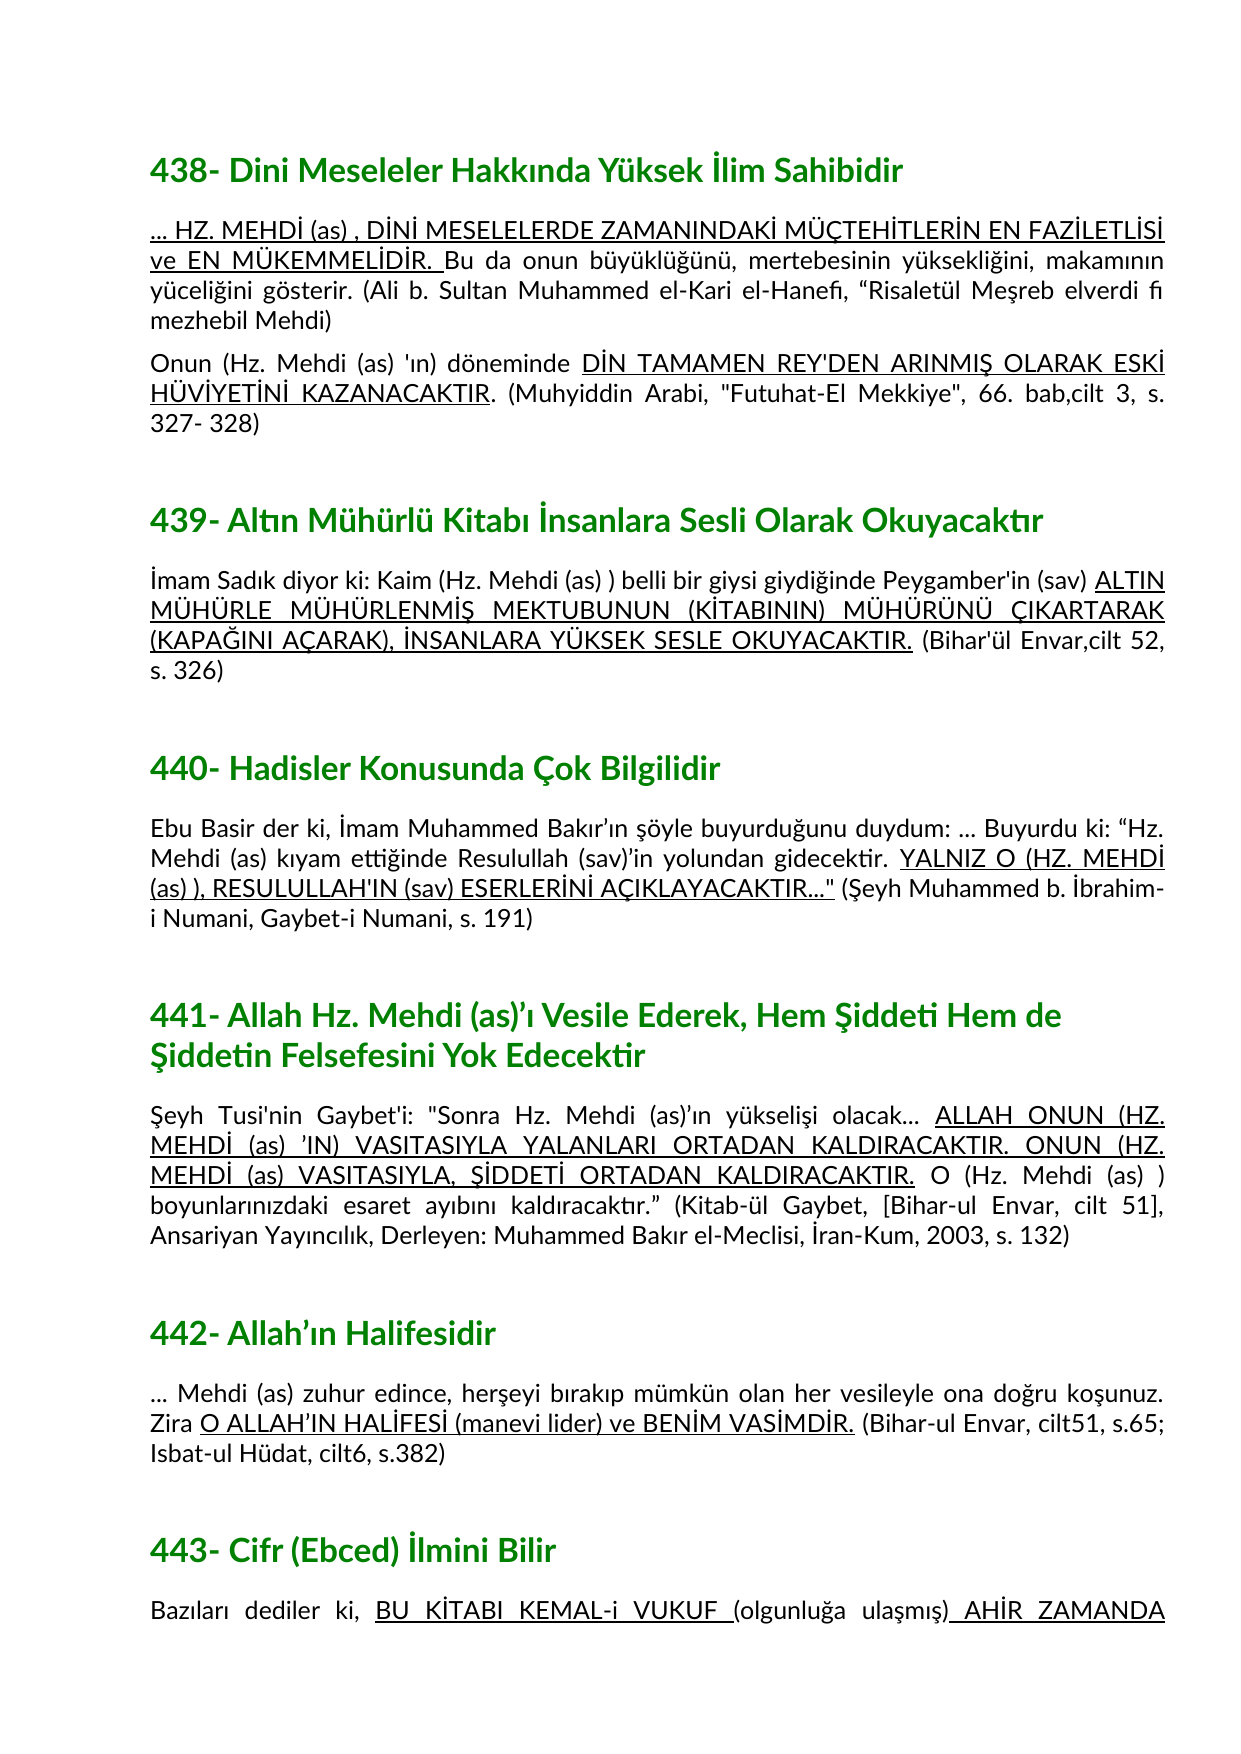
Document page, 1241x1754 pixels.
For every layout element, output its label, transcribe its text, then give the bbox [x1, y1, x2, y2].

text Onun (Hz. Mehdi (as) 'ın) döneminde DİN TAMAMEN REY'DEN ARINMIŞ OLARAK ESKİ HÜVİYETİNİ KAZANACAKTIR. (Muhyiddin Arabi, "Futuhat-El Mekkiye", 66. bab,cilt 3, s. 327- 328) [150, 347, 1165, 437]
subtitle 443- Cifr (Ebced) İlmini Bilir [150, 1530, 1165, 1570]
subtitle 438- Dini Meseleler Hakkında Yüksek İlim Sahibidir [150, 150, 1165, 190]
text MEHDİ (as) VASITASIYLA, ŞİDDETİ ORTADAN KALDIRACAKTIR. O (Hz. Mehdi (as) ) boyunlarınızdaki esaret ayıbını kaldıracaktır.” (Kitab-ül Gaybet, [Bihar-ul Envar, cilt 51], Ansariyan Yayıncılık, Derleyen: Muhammed Bakır el-Meclisi, İran-Kum, 2003, s. 132) [150, 1158, 1165, 1250]
text ve EN MÜKEMMELİDİR. Bu da onun büyüklüğünü, mertebesinin yüksekliğini, makamının yüceliğini gösterir. (Ali b. Sultan Muhammed el-Kari el-Hanefi, “Risaletül Meşreb elverdi fi mezhebil Mehdi) [150, 243, 1165, 335]
text ... HZ. MEHDİ (as) , DİNİ MESELELERDE ZAMANINDAKİ MÜÇTEHİTLERİN EN FAZİLETLİSİ [150, 215, 1165, 241]
text (KAPAĞINI AÇARAK), İNSANLARA YÜKSEK SESLE OKUYACAKTIR. (Bihar'ül Envar,cilt 52, s. 326) [150, 623, 1165, 685]
subtitle 442- Allah’ın Halifesidir [150, 1312, 1165, 1352]
subtitle 441- Allah Hz. Mehdi (as)’ı Vesile Ederek, Hem Şiddeti Hem de Şiddetin Felsefesini Yok Edecektir [150, 995, 1165, 1075]
text Ebu Basir der ki, İmam Muhammed Bakır’ın şöyle buyurduğunu duydum: ... Buyurdu ki: “Hz. Mehdi (as) kıyam ettiğinde Resulullah (sav)’in yolundan gidecektir. YALNIZ O (HZ. MEHDİ (as) ), RESULULLAH'IN (sav) ESERLERİNİ AÇIKLAYACAKTIR..." (Şeyh Muhammed b. İbrahim-i Numani, Gaybet-i Numani, s. 191) [150, 812, 1165, 932]
text Şeyh Tusi'nin Gaybet'i: "Sonra Hz. Mehdi (as)’ın yükselişi olacak... ALLAH ONUN (HZ. MEHDİ (as) ’IN) VASITASIYLA YALANLARI ORTADAN KALDIRACAKTIR. ONUN (HZ. [150, 1100, 1165, 1156]
text Bazıları dediler ki, BU KİTABI KEMAL-i VUKUF (olgunluğa ulaşmış) AHİR ZAMANDA [150, 1595, 1165, 1625]
text İmam Sadık diyor ki: Kaim (Hz. Mehdi (as) ) belli bir giysi giydiğinde Peygamber'in (sav) ALTIN MÜHÜRLE MÜHÜRLENMİŞ MEKTUBUNUN (KİTABININ) MÜHÜRÜNÜ ÇIKARTARAK [150, 565, 1165, 621]
text ... Mehdi (as) zuhur edince, herşeyi bırakıp mümkün olan her vesileyle ona doğru koşunuz. Zira O ALLAH’IN HALİFESİ (manevi lider) ve BENİM VASİMDİR. (Bihar-ul Envar, cilt51, s.65; Isbat-ul Hüdat, cilt6, s.382) [150, 1377, 1165, 1467]
subtitle 440- Hadisler Konusunda Çok Bilgilidir [150, 747, 1165, 787]
subtitle 439- Altın Mühürlü Kitabı İnsanlara Sesli Olarak Okuyacaktır [150, 500, 1165, 540]
